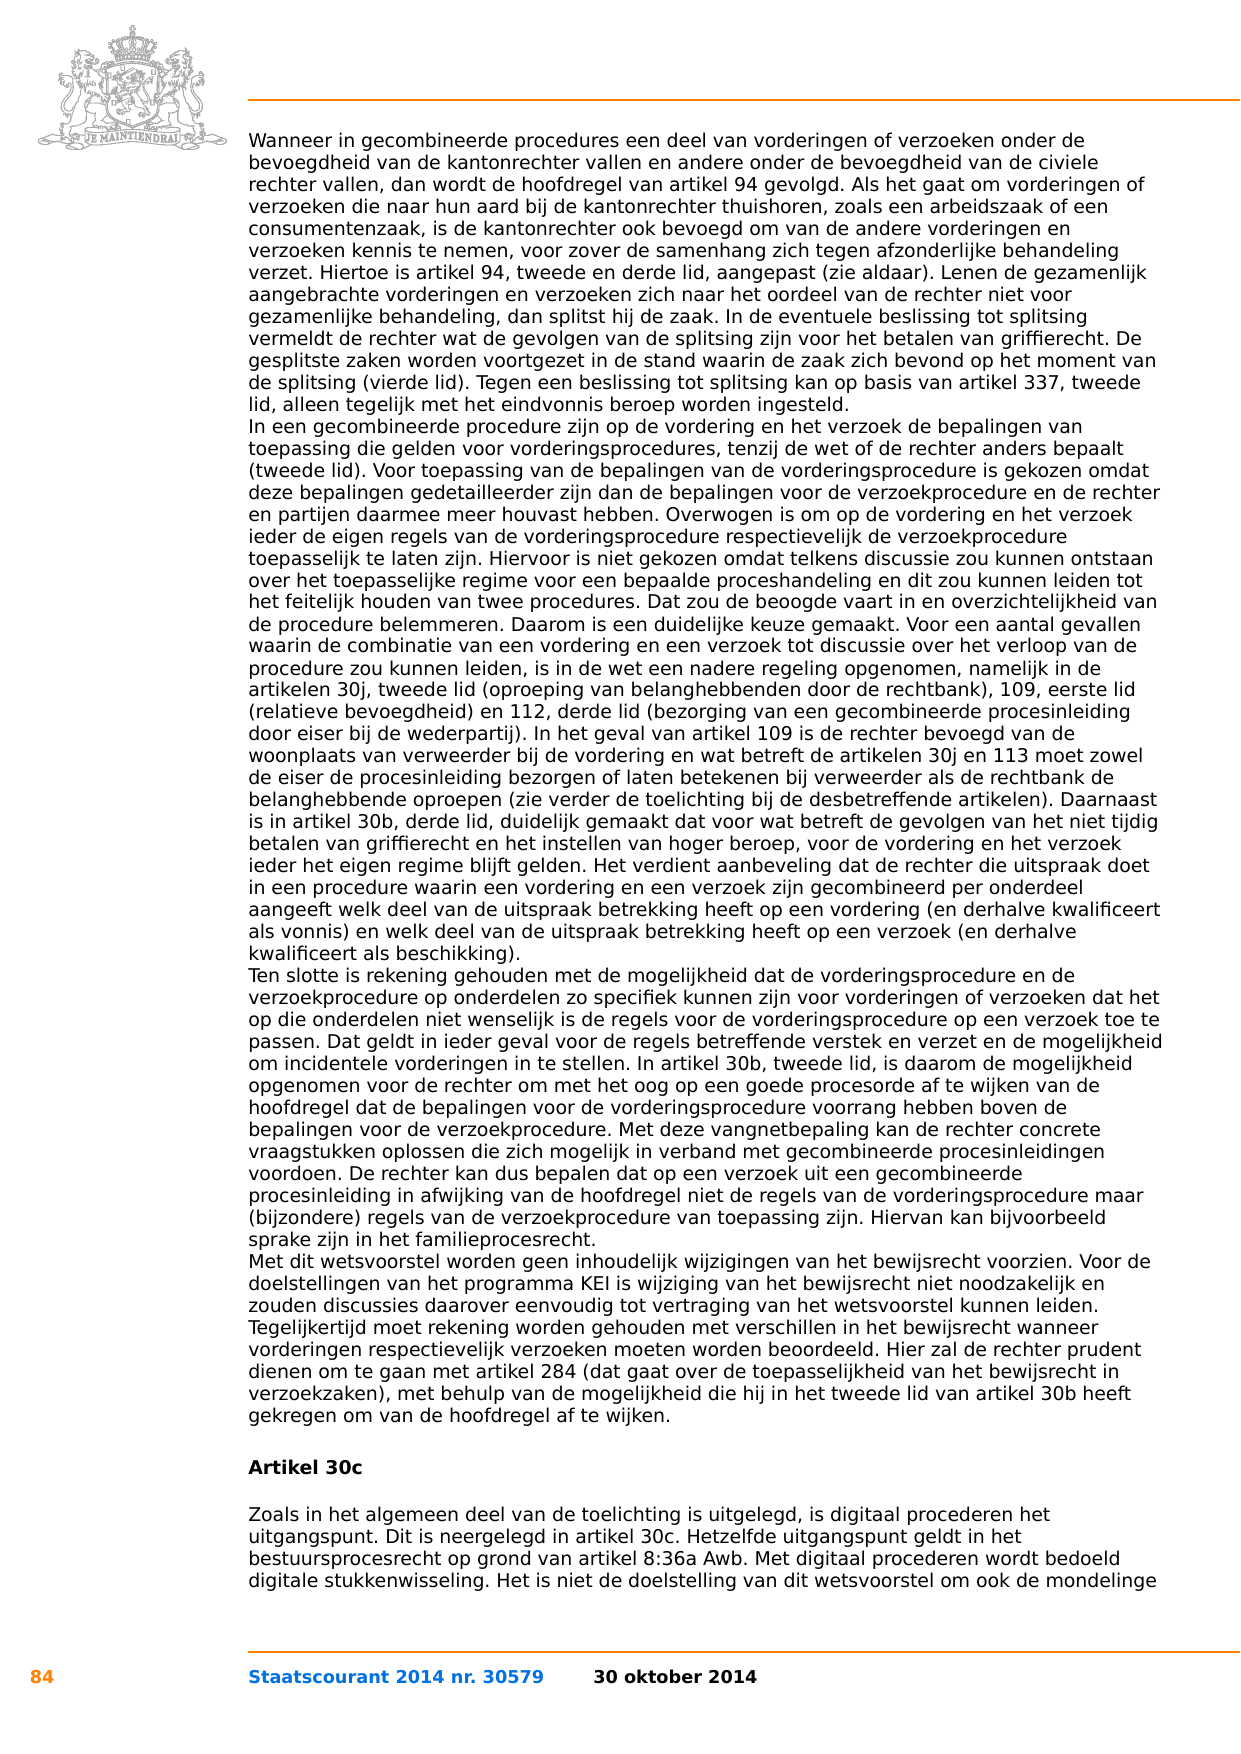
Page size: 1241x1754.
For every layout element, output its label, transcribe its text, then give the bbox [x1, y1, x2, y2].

picture [38, 25, 227, 150]
text Zoals in het algemeen deel van de toelichting is uitgelegd, is digitaal procederen het uitgangspunt. Dit is neergelegd in artikel 30c. Hetzelfde uitgangspunt geldt in het bestuursprocesrecht op grond van artikel 8:36a Awb. Met digitaal procederen wordt bedoeld digitale stukkenwisseling. Het is niet de doelstelling van dit wetsvoorstel om ook de mondelinge [248, 1504, 1163, 1592]
subtitle Artikel 30c [248, 1457, 1163, 1479]
text Ten slotte is rekening gehouden met de mogelijkheid dat de vorderingsprocedure en de verzoekprocedure op onderdelen zo specifiek kunnen zijn voor vorderingen of verzoeken dat het op die onderdelen niet wenselijk is de regels voor de vorderingsprocedure op een verzoek toe te passen. Dat geldt in ieder geval voor de regels betreffende verstek en verzet en de mogelijkheid om incidentele vorderingen in te stellen. In artikel 30b, tweede lid, is daarom de mogelijkheid opgenomen voor de rechter om met het oog op een goede procesorde af te wijken van de hoofdregel dat de bepalingen voor de vorderingsprocedure voorrang hebben boven de bepalingen voor de verzoekprocedure. Met deze vangnetbepaling kan de rechter concrete vraagstukken oplossen die zich mogelijk in verband met gecombineerde procesinleidingen voordoen. De rechter kan dus bepalen dat op een verzoek uit een gecombineerde procesinleiding in afwijking van de hoofdregel niet de regels van de vorderingsprocedure maar (bijzondere) regels van de verzoekprocedure van toepassing zijn. Hiervan kan bijvoorbeeld sprake zijn in het familieprocesrecht. [248, 965, 1163, 1251]
text Wanneer in gecombineerde procedures een deel van vorderingen of verzoeken onder de bevoegdheid van de kantonrechter vallen en andere onder de bevoegdheid van de civiele rechter vallen, dan wordt de hoofdregel van artikel 94 gevolgd. Als het gaat om vorderingen of verzoeken die naar hun aard bij de kantonrechter thuishoren, zoals een arbeidszaak of een consumentenzaak, is de kantonrechter ook bevoegd om van de andere vorderingen en verzoeken kennis te nemen, voor zover de samenhang zich tegen afzonderlijke behandeling verzet. Hiertoe is artikel 94, tweede en derde lid, aangepast (zie aldaar). Lenen de gezamenlijk aangebrachte vorderingen en verzoeken zich naar het oordeel van de rechter niet voor gezamenlijke behandeling, dan splitst hij de zaak. In de eventuele beslissing tot splitsing vermeldt de rechter wat de gevolgen van de splitsing zijn voor het betalen van griffierecht. De gesplitste zaken worden voortgezet in de stand waarin de zaak zich bevond op het moment van de splitsing (vierde lid). Tegen een beslissing tot splitsing kan op basis van artikel 337, tweede lid, alleen tegelijk met het eindvonnis beroep worden ingesteld. [248, 130, 1163, 416]
text Met dit wetsvoorstel worden geen inhoudelijk wijzigingen van het bewijsrecht voorzien. Voor de doelstellingen van het programma KEI is wijziging van het bewijsrecht niet noodzakelijk en zouden discussies daarover eenvoudig tot vertraging van het wetsvoorstel kunnen leiden. Tegelijkertijd moet rekening worden gehouden met verschillen in het bewijsrecht wanneer vorderingen respectievelijk verzoeken moeten worden beoordeeld. Hier zal de rechter prudent dienen om te gaan met artikel 284 (dat gaat over de toepasselijkheid van het bewijsrecht in verzoekzaken), met behulp van de mogelijkheid die hij in het tweede lid van artikel 30b heeft gekregen om van de hoofdregel af te wijken. [248, 1251, 1163, 1427]
text In een gecombineerde procedure zijn op de vordering en het verzoek de bepalingen van toepassing die gelden voor vorderingsprocedures, tenzij de wet of de rechter anders bepaalt (tweede lid). Voor toepassing van de bepalingen van de vorderingsprocedure is gekozen omdat deze bepalingen gedetailleerder zijn dan de bepalingen voor de verzoekprocedure en de rechter en partijen daarmee meer houvast hebben. Overwogen is om op de vordering en het verzoek ieder de eigen regels van de vorderingsprocedure respectievelijk de verzoekprocedure toepasselijk te laten zijn. Hiervoor is niet gekozen omdat telkens discussie zou kunnen ontstaan over het toepasselijke regime voor een bepaalde proceshandeling en dit zou kunnen leiden tot het feitelijk houden van twee procedures. Dat zou de beoogde vaart in en overzichtelijkheid van de procedure belemmeren. Daarom is een duidelijke keuze gemaakt. Voor een aantal gevallen waarin de combinatie van een vordering en een verzoek tot discussie over het verloop van de procedure zou kunnen leiden, is in de wet een nadere regeling opgenomen, namelijk in de artikelen 30j, tweede lid (oproeping van belanghebbenden door de rechtbank), 109, eerste lid (relatieve bevoegdheid) en 112, derde lid (bezorging van een gecombineerde procesinleiding door eiser bij de wederpartij). In het geval van artikel 109 is de rechter bevoegd van de woonplaats van verweerder bij de vordering en wat betreft de artikelen 30j en 113 moet zowel de eiser de procesinleiding bezorgen of laten betekenen bij verweerder als de rechtbank de belanghebbende oproepen (zie verder de toelichting bij de desbetreffende artikelen). Daarnaast is in artikel 30b, derde lid, duidelijk gemaakt dat voor wat betreft de gevolgen van het niet tijdig betalen van griffierecht en het instellen van hoger beroep, voor de vordering en het verzoek ieder het eigen regime blijft gelden. Het verdient aanbeveling dat de rechter die uitspraak doet in een procedure waarin een vordering en een verzoek zijn gecombineerd per onderdeel aangeeft welk deel van de uitspraak betrekking heeft op een vordering (en derhalve kwalificeert als vonnis) en welk deel van de uitspraak betrekking heeft op een verzoek (en derhalve kwalificeert als beschikking). [248, 416, 1163, 965]
